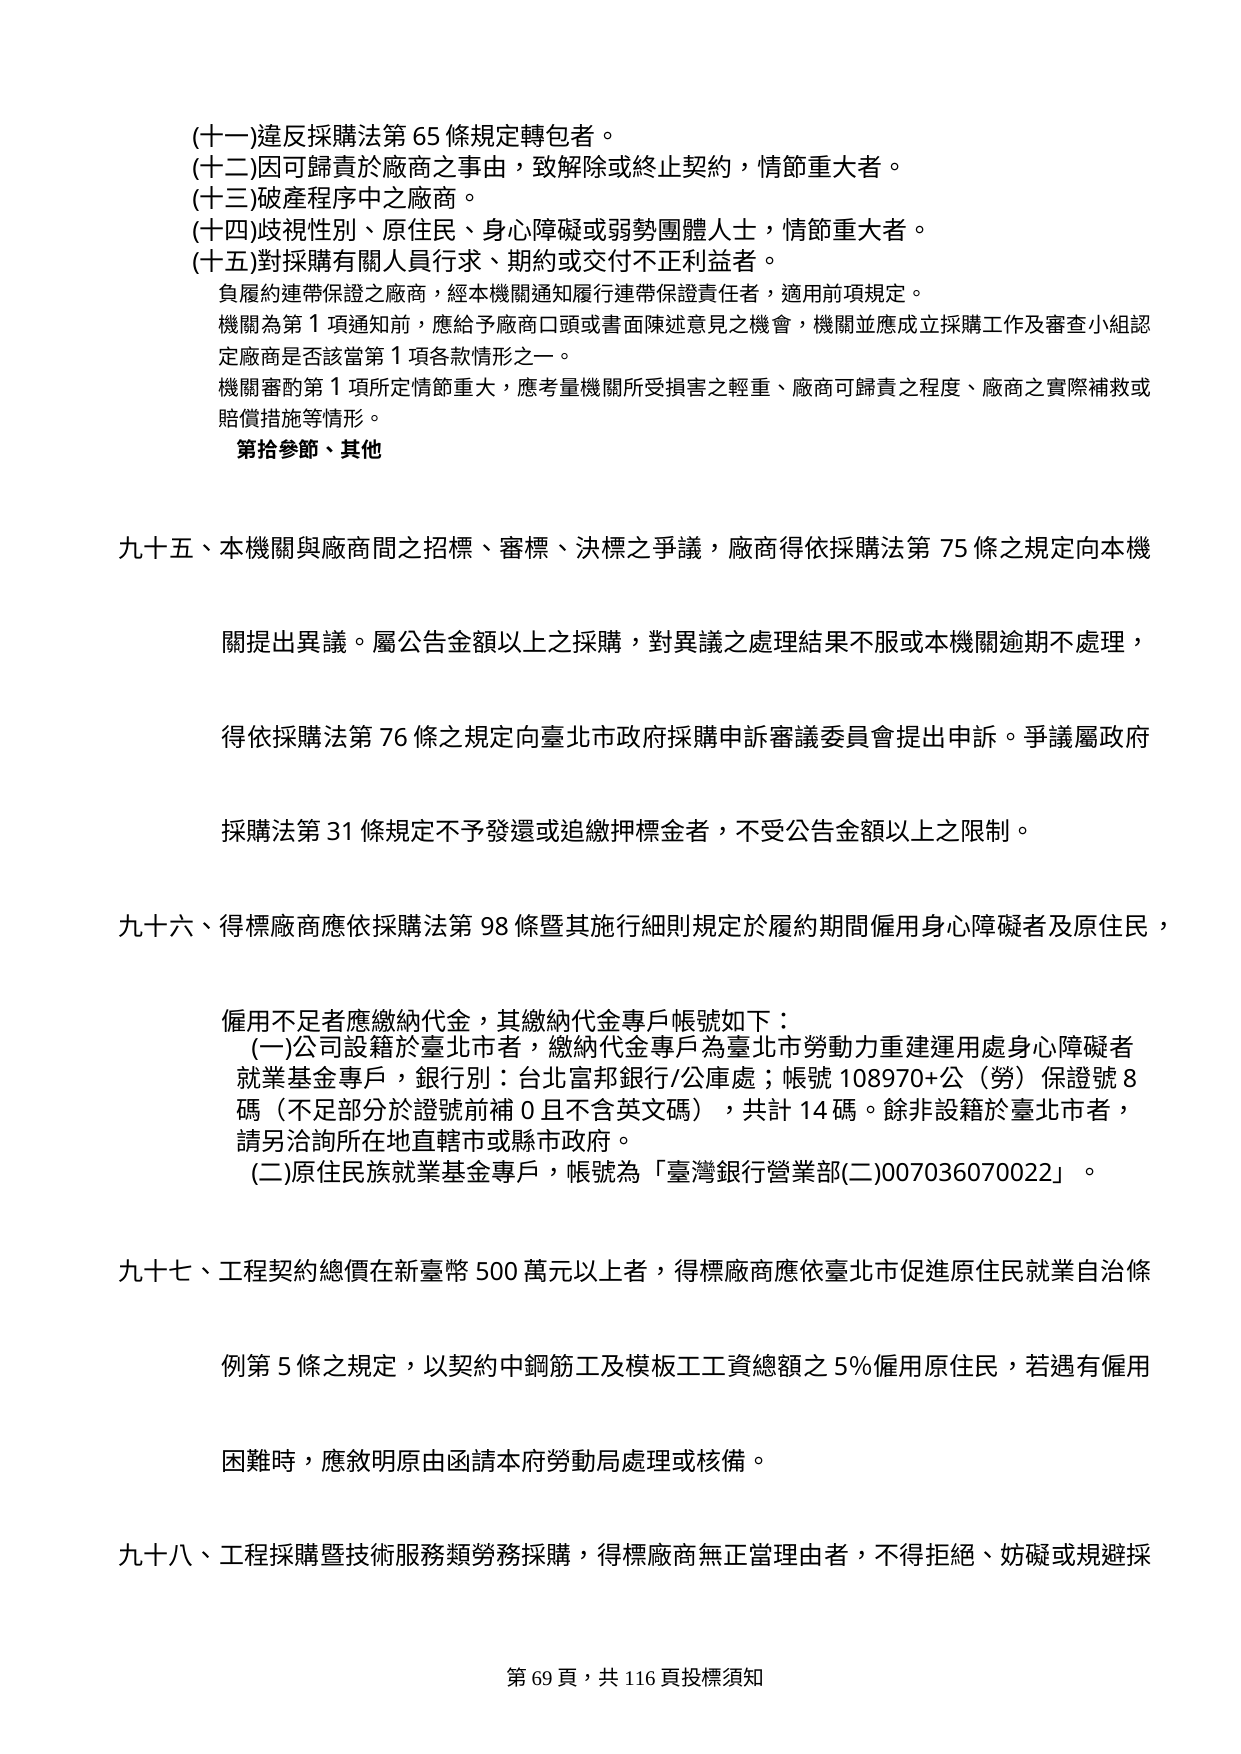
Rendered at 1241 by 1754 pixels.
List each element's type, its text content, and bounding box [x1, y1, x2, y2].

text 九十六、得標廠商應依採購法第98條暨其施行細則規定於履約期間僱用身心障礙者及原住民，僱用不足者應繳納代金，其繳納代金專戶帳號如下： [118, 842, 1152, 1032]
text (一)公司設籍於臺北市者，繳納代金專戶為臺北市勞動力重建運用處身心障礙者就業基金專戶，銀行別：台北富邦銀行/公庫處；帳號108970+公（勞）保證號8碼（不足部分於證號前補0且不含英文碼），共計14碼。餘非設籍於臺北市者，請另洽詢所在地直轄市或縣市政府。 [236, 1032, 1137, 1157]
text (十一)違反採購法第65條規定轉包者。 [192, 120, 1137, 152]
list 機關審酌第1項所定情節重大，應考量機關所受損害之輕重、廠商可歸責之程度、廠商之實際補救或賠償措施等情形。 [218, 370, 1152, 433]
text 九十八、工程採購暨技術服務類勞務採購，得標廠商無正當理由者，不得拒絕、妨礙或規避採 [118, 1472, 1152, 1566]
text (二)原住民族就業基金專戶，帳號為「臺灣銀行營業部(二)007036070022」。 [236, 1157, 1137, 1188]
text (十三)破產程序中之廠商。 [192, 183, 1137, 214]
text (十二)因可歸責於廠商之事由，致解除或終止契約，情節重大者。 [192, 152, 1137, 183]
text 九十五、本機關與廠商間之招標、審標、決標之爭議，廠商得依採購法第75條之規定向本機關提出異議。屬公告金額以上之採購，對異議之處理結果不服或本機關逾期不處理，得依採購法第76條之規定向臺北市政府採購申訴審議委員會提出申訴。爭議屬政府採購法第31條規定不予發還或追繳押標金者，不受公告金額以上之限制。 [118, 464, 1152, 842]
text (十五)對採購有關人員行求、期約或交付不正利益者。 [192, 245, 1137, 277]
list 負履約連帶保證之廠商，經本機關通知履行連帶保證責任者，適用前項規定。 [218, 277, 1152, 308]
text 九十七、工程契約總價在新臺幣500萬元以上者，得標廠商應依臺北市促進原住民就業自治條例第5條之規定，以契約中鋼筋工及模板工工資總額之5％僱用原住民，若遇有僱用困難時，應敘明原由函請本府勞動局處理或核備。 [118, 1188, 1152, 1472]
text (十四)歧視性別、原住民、身心障礙或弱勢團體人士，情節重大者。 [192, 214, 1137, 245]
list 機關為第1項通知前，應給予廠商口頭或書面陳述意見之機會，機關並應成立採購工作及審查小組認定廠商是否該當第1項各款情形之一。 [218, 308, 1152, 370]
text 第拾參節、其他 [236, 433, 1152, 464]
